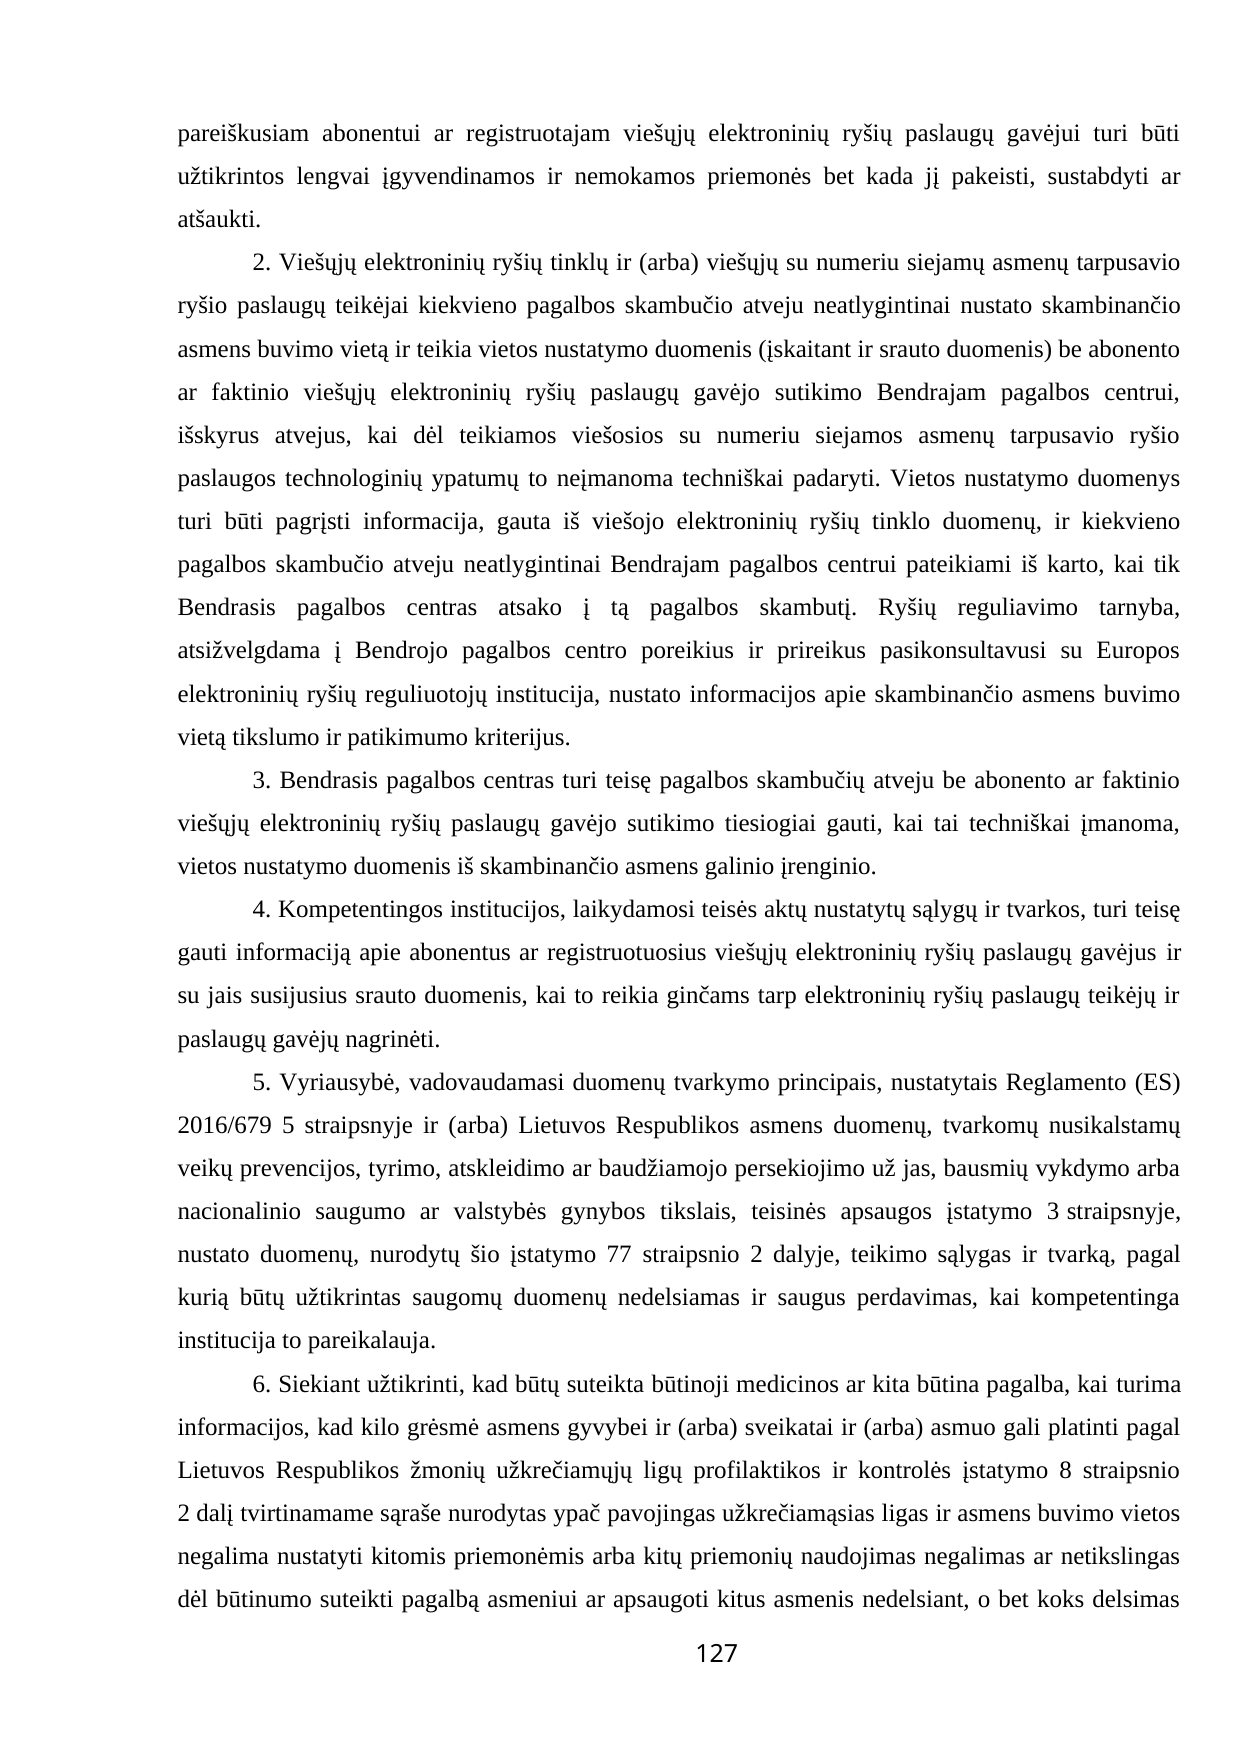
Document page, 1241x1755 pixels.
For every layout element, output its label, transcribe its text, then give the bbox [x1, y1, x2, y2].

text 5. Vyriausybė, vadovaudamasi duomenų tvarkymo principais, nustatytais Reglamento (ES) 2016/679 5 straipsnyje ir (arba) Lietuvos Respublikos asmens duomenų, tvarkomų nusikalstamų veikų prevencijos, tyrimo, atskleidimo ar baudžiamojo persekiojimo už jas, bausmių vykdymo arba nacionalinio saugumo ar valstybės gynybos tikslais, teisinės apsaugos įstatymo 3 straipsnyje, nustato duomenų, nurodytų šio įstatymo 77 straipsnio 2 dalyje, teikimo sąlygas ir tvarką, pagal kurią būtų užtikrintas saugomų duomenų nedelsiamas ir saugus perdavimas, kai kompetentinga institucija to pareikalauja. [177, 1067, 1181, 1354]
text 2. Viešųjų elektroninių ryšių tinklų ir (arba) viešųjų su numeriu siejamų asmenų tarpusavio ryšio paslaugų teikėjai kiekvieno pagalbos skambučio atveju neatlygintinai nustato skambinančio asmens buvimo vietą ir teikia vietos nustatymo duomenis (įskaitant ir srauto duomenis) be abonento ar faktinio viešųjų elektroninių ryšių paslaugų gavėjo sutikimo Bendrajam pagalbos centrui, išskyrus atvejus, kai dėl teikiamos viešosios su numeriu siejamos asmenų tarpusavio ryšio paslaugos technologinių ypatumų to neįmanoma techniškai padaryti. Vietos nustatymo duomenys turi būti pagrįsti informacija, gauta iš viešojo elektroninių ryšių tinklo duomenų, ir kiekvieno pagalbos skambučio atveju neatlygintinai Bendrajam pagalbos centrui pateikiami iš karto, kai tik Bendrasis pagalbos centras atsako į tą pagalbos skambutį. Ryšių reguliavimo tarnyba, atsižvelgdama į Bendrojo pagalbos centro poreikius ir prireikus pasikonsultavusi su Europos elektroninių ryšių reguliuotojų institucija, nustato informacijos apie skambinančio asmens buvimo vietą tikslumo ir patikimumo kriterijus. [177, 247, 1181, 751]
text 4. Kompetentingos institucijos, laikydamosi teisės aktų nustatytų sąlygų ir tvarkos, turi teisę gauti informaciją apie abonentus ar registruotuosius viešųjų elektroninių ryšių paslaugų gavėjus ir su jais susijusius srauto duomenis, kai to reikia ginčams tarp elektroninių ryšių paslaugų teikėjų ir paslaugų gavėjų nagrinėti. [177, 894, 1181, 1052]
text 6. Siekiant užtikrinti, kad būtų suteikta būtinoji medicinos ar kita būtina pagalba, kai turima informacijos, kad kilo grėsmė asmens gyvybei ir (arba) sveikatai ir (arba) asmuo gali platinti pagal Lietuvos Respublikos žmonių užkrečiamųjų ligų profilaktikos ir kontrolės įstatymo 8 straipsnio 2 dalį tvirtinamame sąraše nurodytas ypač pavojingas užkrečiamąsias ligas ir asmens buvimo vietos negalima nustatyti kitomis priemonėmis arba kitų priemonių naudojimas negalimas ar netikslingas dėl būtinumo suteikti pagalbą asmeniui ar apsaugoti kitus asmenis nedelsiant, o bet koks delsimas [177, 1369, 1181, 1613]
text pareiškusiam abonentui ar registruotajam viešųjų elektroninių ryšių paslaugų gavėjui turi būti užtikrintos lengvai įgyvendinamos ir nemokamos priemonės bet kada jį pakeisti, sustabdyti ar atšaukti. [177, 118, 1181, 233]
text 3. Bendrasis pagalbos centras turi teisę pagalbos skambučių atveju be abonento ar faktinio viešųjų elektroninių ryšių paslaugų gavėjo sutikimo tiesiogiai gauti, kai tai techniškai įmanoma, vietos nustatymo duomenis iš skambinančio asmens galinio įrenginio. [177, 765, 1181, 880]
